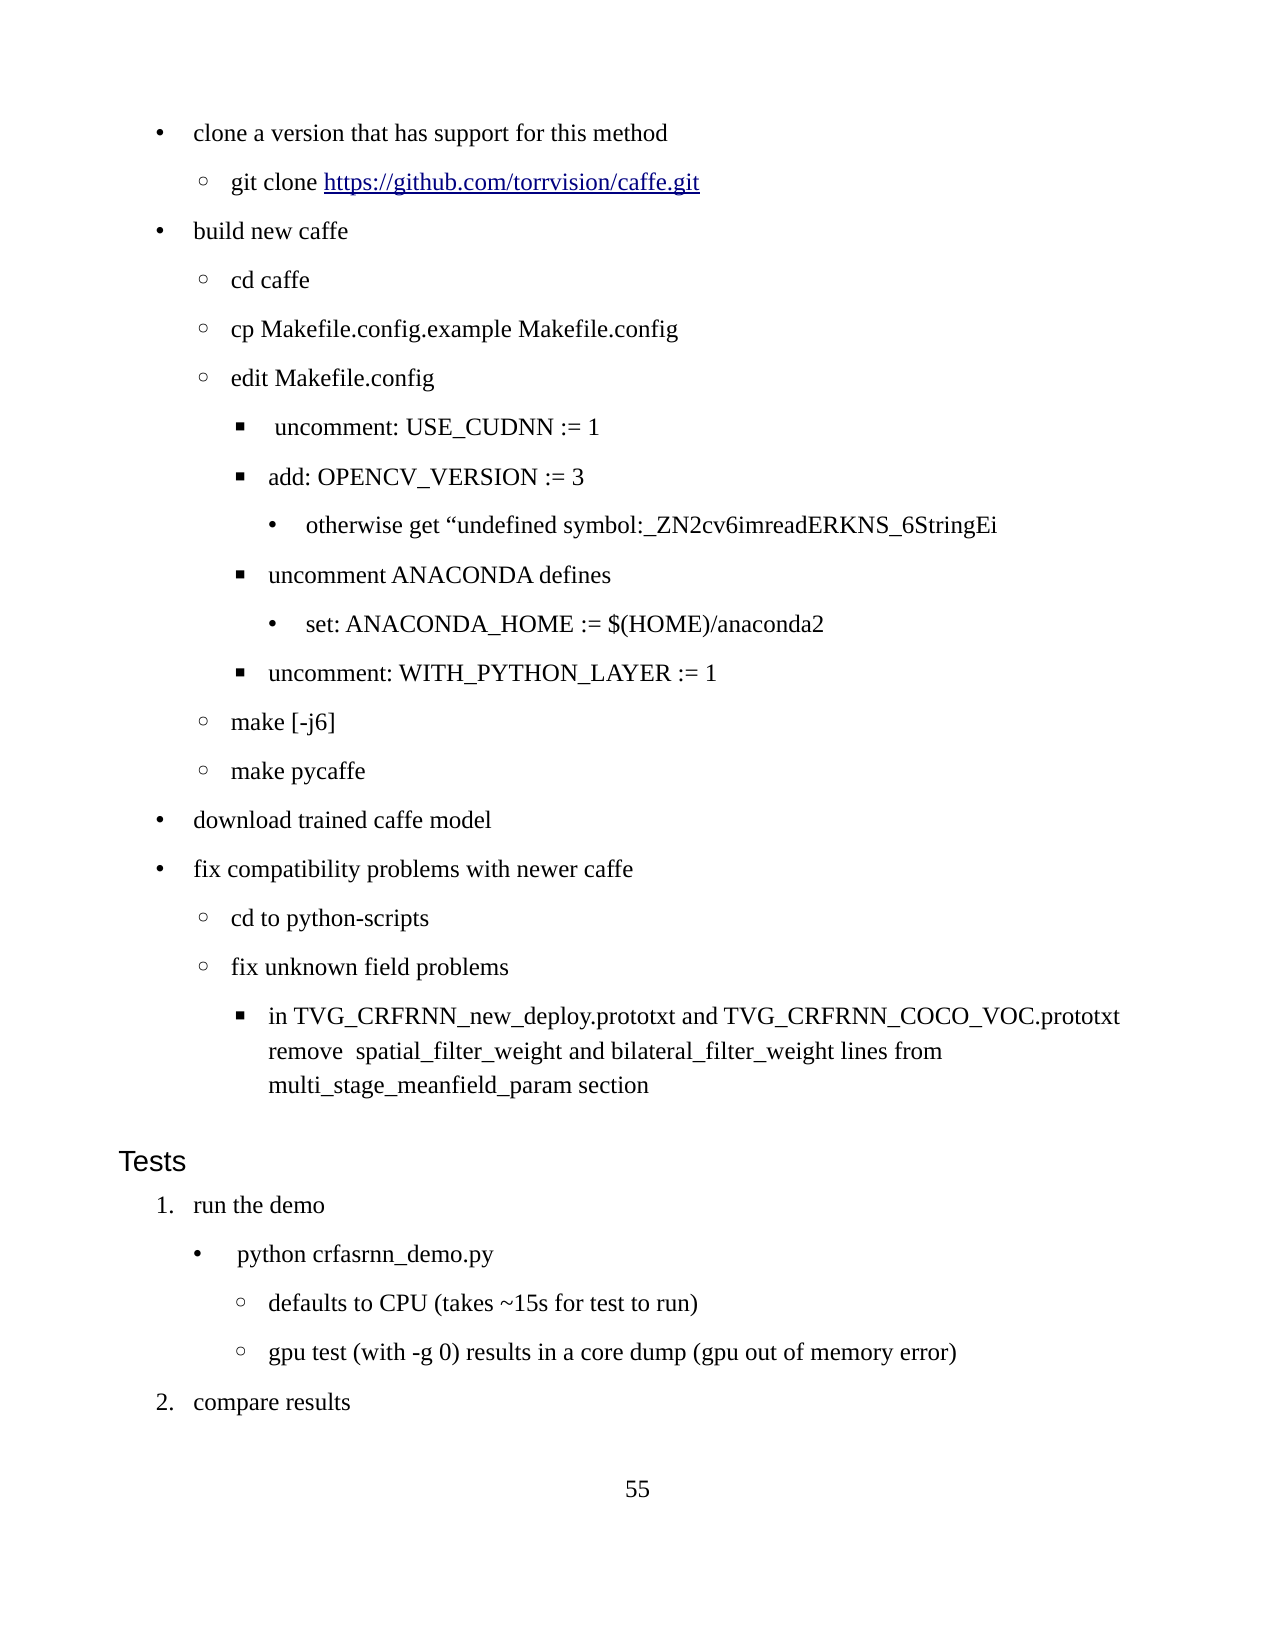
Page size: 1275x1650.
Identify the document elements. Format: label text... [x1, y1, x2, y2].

list uncomment: USE_CUDNN := 1 [231, 412, 1157, 441]
list edit Makefile.config [193, 363, 1157, 392]
list download trained caffe model [156, 805, 1157, 834]
list make [-j6] [193, 707, 1157, 736]
list cp Makefile.config.example Makefile.config [193, 314, 1157, 343]
list add: OPENCV_VERSION := 3 [231, 462, 1157, 490]
list fix unknown field problems [193, 952, 1157, 981]
list gpu test (with -g 0) results in a core dump (gpu out of memory error) [231, 1337, 1157, 1366]
list git clone https://github.com/torrvision/caffe.git [193, 167, 1157, 196]
list cd to python-scripts [193, 903, 1157, 932]
list uncomment: WITH_PYTHON_LAYER := 1 [231, 658, 1157, 687]
list python crfasrnn_demo.py [193, 1239, 1157, 1268]
list clone a version that has support for this method [156, 118, 1157, 147]
list run the demo [156, 1190, 1157, 1219]
list uncomment ANACONDA defines [231, 560, 1157, 588]
list defaults to CPU (takes ~15s for test to run) [231, 1288, 1157, 1317]
list fix compatibility problems with newer caffe [156, 854, 1157, 883]
list in TVG_CRFRNN_new_deploy.prototxt and TVG_CRFRNN_COCO_VOC.prototxt remove spatial_filter_weight and bilateral_filter_weight lines from multi_stage_meanfield_param section [231, 1001, 1157, 1099]
list cd caffe [193, 265, 1157, 294]
subtitle Tests [118, 1144, 1157, 1178]
list build new caffe [156, 216, 1157, 245]
list compare results [156, 1387, 1157, 1415]
list otherwise get “undefined symbol:_ZN2cv6imreadERKNS_6StringEi [268, 511, 1157, 539]
list set: ANACONDA_HOME := $(HOME)/anaconda2 [268, 609, 1157, 637]
list make pycaffe [193, 756, 1157, 785]
